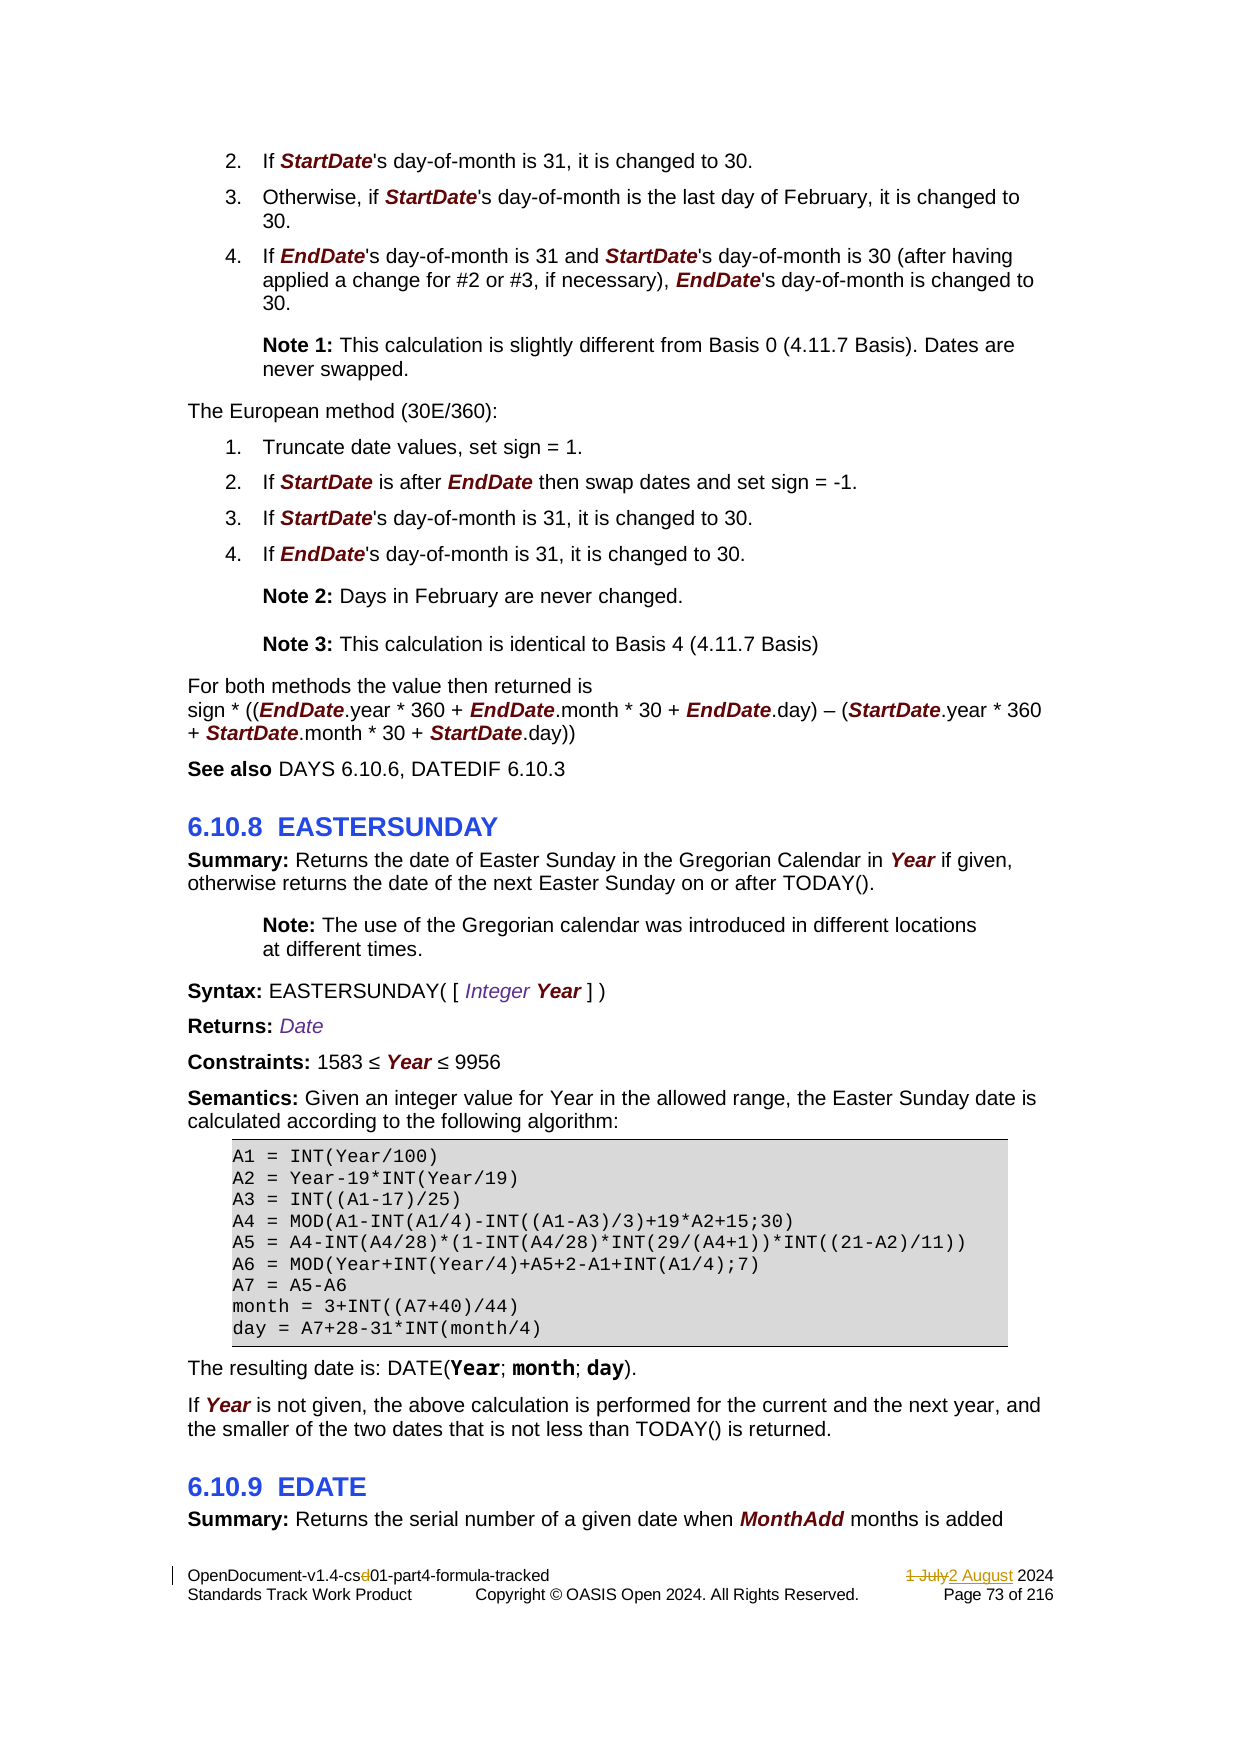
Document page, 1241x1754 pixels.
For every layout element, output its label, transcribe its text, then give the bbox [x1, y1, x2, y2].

text Summary: Returns the date of Easter Sunday in the Gregorian Calendar in Year if given, otherwise returns the date of the next Easter Sunday on or after TODAY(). [187, 848, 1053, 895]
text A1 = INT(Year/100) [232, 1140, 1008, 1161]
text Summary: Returns the serial number of a given date when MonthAdd months is added [187, 1508, 1053, 1531]
list If EndDate's day-of-month is 31 and StartDate's day-of-month is 30 (after having applied a change for #2 or #3, if necessary), EndDate's day-of-month is changed to 30. [225, 245, 1053, 315]
list Note 3: This calculation is identical to Basis 4 (4.11.7 Basis) [225, 633, 1053, 656]
text If Year is not given, the above calculation is performed for the current and the next year, and the smaller of the two dates that is not less than TODAY() is returned. [187, 1394, 1053, 1441]
list If StartDate's day-of-month is 31, it is changed to 30. [225, 506, 1053, 530]
text See also DAYS 6.10.6, DATEDIF 6.10.3 [187, 757, 1053, 781]
text A2 = Year-19*INT(Year/19) [232, 1161, 1008, 1182]
text month = 3+INT((A7+40)/44) [232, 1289, 1008, 1311]
list Note 1: This calculation is slightly different from Basis 0 (4.11.7 Basis). Dates are never swapped. [225, 334, 1053, 381]
text A6 = MOD(Year+INT(Year/4)+A5+2-A1+INT(A1/4);7) [232, 1247, 1008, 1268]
list Otherwise, if StartDate's day-of-month is the last day of February, it is changed to 30. [225, 186, 1053, 233]
text A5 = A4-INT(A4/28)*(1-INT(A4/28)*INT(29/(A4+1))*INT((21-A2)/11)) [232, 1225, 1008, 1247]
text Note: The use of the Gregorian calendar was introduced in different locations at different times. [262, 914, 978, 961]
text The resulting date is: DATE(Year; month; day). [187, 1353, 1053, 1382]
text Returns: Date [187, 1015, 1053, 1038]
list If StartDate's day-of-month is 31, it is changed to 30. [225, 150, 1053, 173]
text For both methods the value then returned is sign * ((EndDate.year * 360 + EndDate.month * 30 + EndDate.day) – (StartDate.year * 360 + StartDate.month * 30 + StartDate.day)) [187, 675, 1053, 745]
text day = A7+28-31*INT(month/4) [232, 1311, 1008, 1346]
text Constraints: 1583 ≤ Year ≤ 9956 [187, 1051, 1053, 1074]
list Truncate date values, set sign = 1. [225, 435, 1053, 459]
text A3 = INT((A1-17)/25) [232, 1182, 1008, 1204]
list If EndDate's day-of-month is 31, it is changed to 30. [225, 542, 1053, 566]
subtitle EASTERSUNDAY [187, 812, 1053, 842]
list Note 2: Days in February are never changed. [225, 584, 1053, 608]
subtitle EDATE [187, 1472, 1053, 1502]
text Syntax: EASTERSUNDAY( [ Integer Year ] ) [187, 979, 1053, 1003]
list If StartDate is after EndDate then swap dates and set sign = -1. [225, 471, 1053, 494]
text A4 = MOD(A1-INT(A1/4)-INT((A1-A3)/3)+19*A2+15;30) [232, 1204, 1008, 1225]
text A7 = A5-A6 [232, 1268, 1008, 1289]
text Semantics: Given an integer value for Year in the allowed range, the Easter Sunday date is calculated according to the following algorithm: [187, 1086, 1053, 1133]
text The European method (30E/360): [187, 399, 1053, 423]
